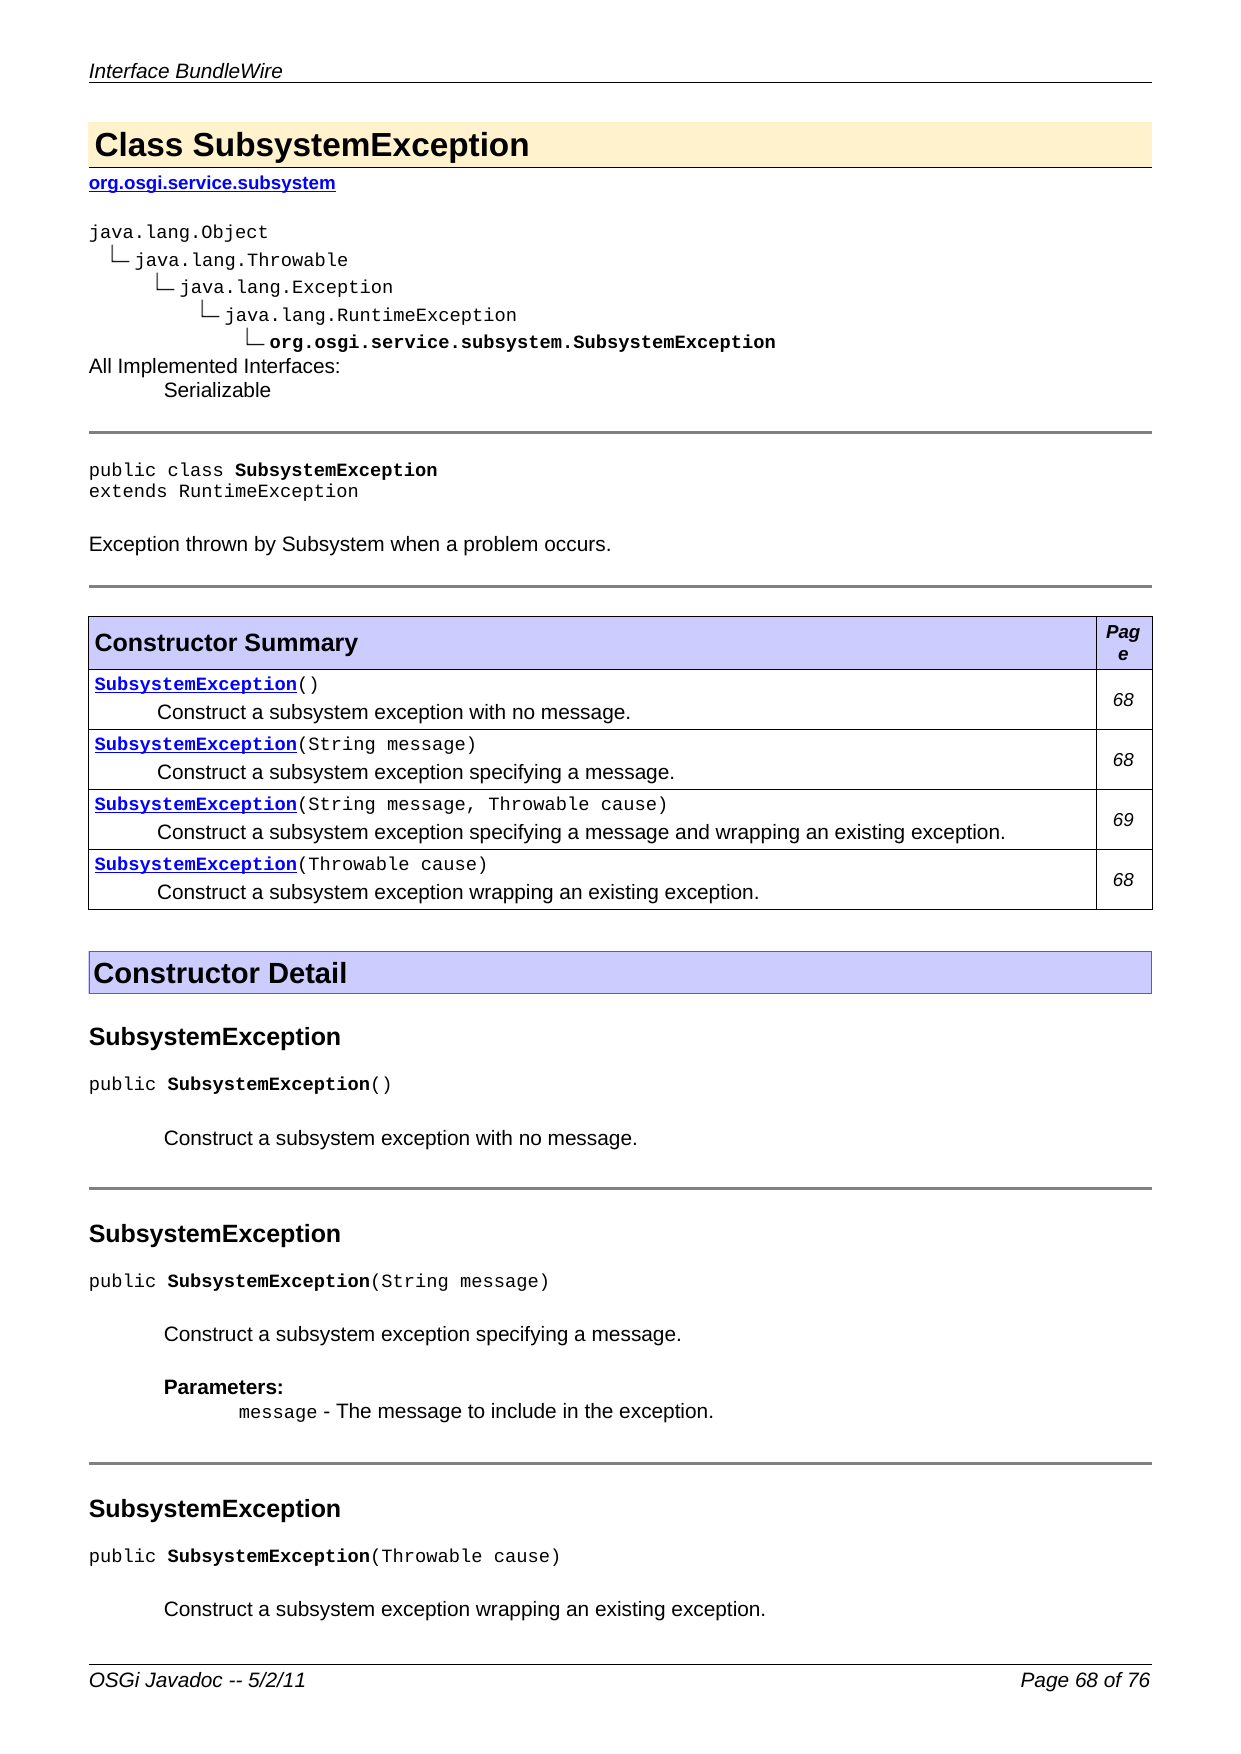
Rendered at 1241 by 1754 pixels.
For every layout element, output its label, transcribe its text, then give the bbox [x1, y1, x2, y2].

subtitle SubsystemException [88, 1219, 1152, 1247]
text public SubsystemException(Throwable cause) [88, 1546, 1152, 1568]
text java.lang.Exception [88, 272, 1152, 299]
text public class SubsystemException [88, 460, 1152, 482]
table_cell 68 [1097, 670, 1152, 729]
picture [111, 244, 135, 266]
subtitle Class SubsystemException [88, 122, 1152, 168]
table_cell SubsystemException(Throwable cause) Construct a subsystem exception wrapping an existing exception. [89, 850, 1096, 909]
text org.osgi.service.subsystem [88, 172, 1152, 194]
table_cell SubsystemException(String message) Construct a subsystem exception specifying a message. [89, 730, 1096, 789]
subtitle SubsystemException [88, 1493, 1152, 1522]
picture [201, 299, 225, 321]
text Construct a subsystem exception wrapping an existing exception. [163, 1597, 1152, 1621]
picture [156, 271, 180, 294]
table_header Page [1097, 617, 1152, 669]
table_cell SubsystemException() Construct a subsystem exception with no message. [89, 670, 1096, 729]
table_cell SubsystemException(String message, Throwable cause) Construct a subsystem exception specifying a message and wrapping an existing exception. [89, 790, 1096, 849]
text public SubsystemException() [88, 1075, 1152, 1096]
text public SubsystemException(String message) [88, 1272, 1152, 1293]
table_cell 69 [1097, 790, 1152, 849]
text message - The message to include in the exception. [238, 1399, 1152, 1424]
text Serializable [163, 378, 1152, 402]
subtitle SubsystemException [88, 1022, 1152, 1051]
table_cell 68 [1097, 850, 1152, 909]
subtitle All Implemented Interfaces: [88, 354, 1152, 378]
text Exception thrown by Subsystem when a problem occurs. [88, 532, 1152, 556]
text java.lang.Object [88, 223, 1152, 244]
text Construct a subsystem exception specifying a message. [163, 1322, 1152, 1346]
table_header Constructor Summary [89, 617, 1096, 669]
table_cell 68 [1097, 730, 1152, 789]
subtitle Constructor Detail [90, 952, 1151, 993]
text java.lang.Throwable [88, 244, 1152, 272]
text Parameters: [163, 1375, 1152, 1399]
text java.lang.RuntimeException [88, 299, 1152, 327]
text Construct a subsystem exception with no message. [163, 1125, 1152, 1149]
text extends RuntimeException [88, 482, 1152, 503]
picture [246, 326, 270, 349]
text org.osgi.service.subsystem.SubsystemException [88, 327, 1152, 354]
